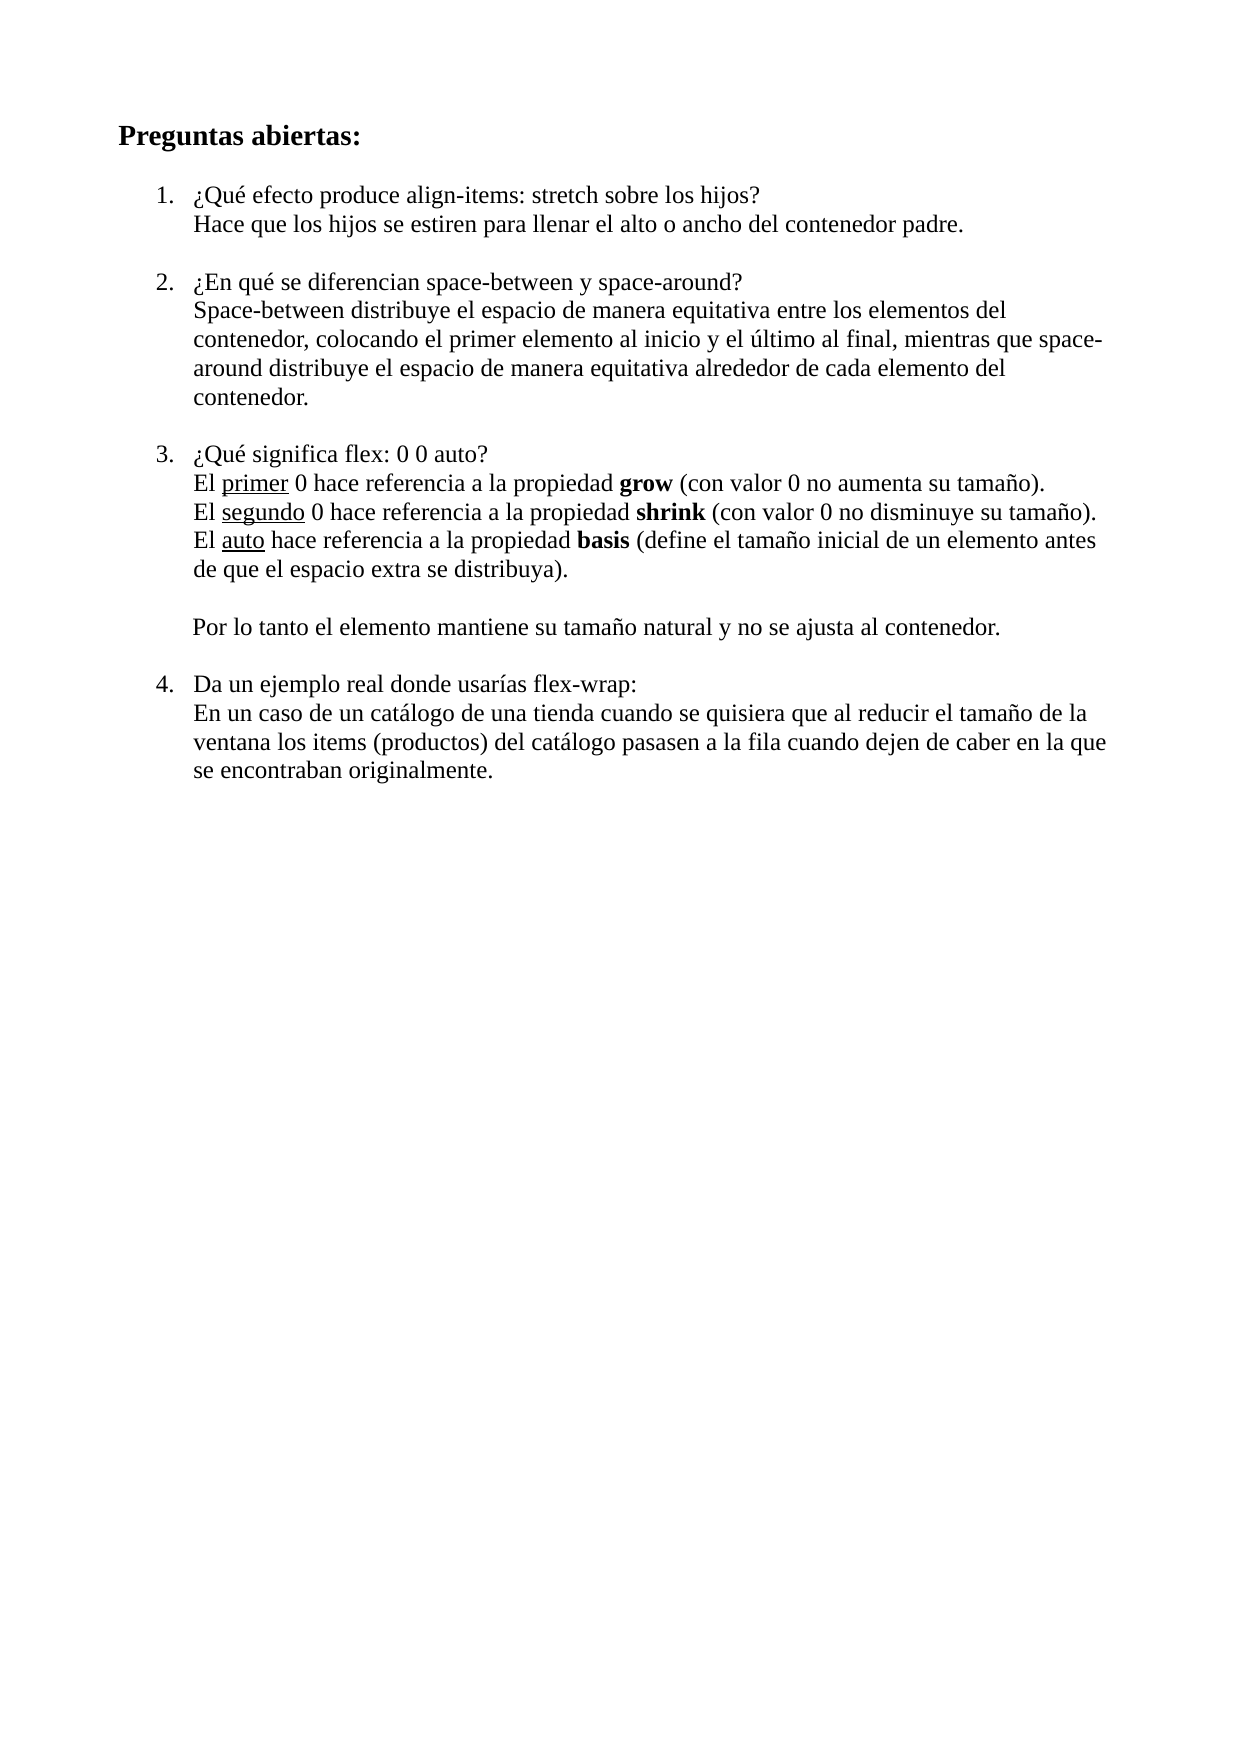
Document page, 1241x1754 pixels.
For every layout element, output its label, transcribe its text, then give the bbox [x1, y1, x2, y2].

list Hace que los hijos se estiren para llenar el alto o ancho del contenedor padre. [156, 209, 1122, 238]
list ¿En qué se diferencian space-between y space-around? [156, 267, 1122, 295]
text Preguntas abiertas: [118, 118, 1122, 152]
list El auto hace referencia a la propiedad basis (define el tamaño inicial de un elemento antes de que el espacio extra se distribuya). [156, 525, 1122, 583]
list ¿Qué significa flex: 0 0 auto? [156, 439, 1122, 468]
list El segundo 0 hace referencia a la propiedad shrink (con valor 0 no disminuye su tamaño). [156, 497, 1122, 525]
list ¿Qué efecto produce align-items: stretch sobre los hijos? [156, 180, 1122, 209]
list Da un ejemplo real donde usarías flex-wrap: [156, 669, 1122, 698]
list Space-between distribuye el espacio de manera equitativa entre los elementos del contenedor, colocando el primer elemento al inicio y el último al final, mientras que space-around distribuye el espacio de manera equitativa alrededor de cada elemento del contenedor. [156, 295, 1122, 410]
text Por lo tanto el elemento mantiene su tamaño natural y no se ajusta al contenedor. [118, 612, 1122, 640]
list El primer 0 hace referencia a la propiedad grow (con valor 0 no aumenta su tamaño). [156, 468, 1122, 497]
list En un caso de un catálogo de una tienda cuando se quisiera que al reducir el tamaño de la ventana los items (productos) del catálogo pasasen a la fila cuando dejen de caber en la que se encontraban originalmente. [156, 698, 1122, 784]
